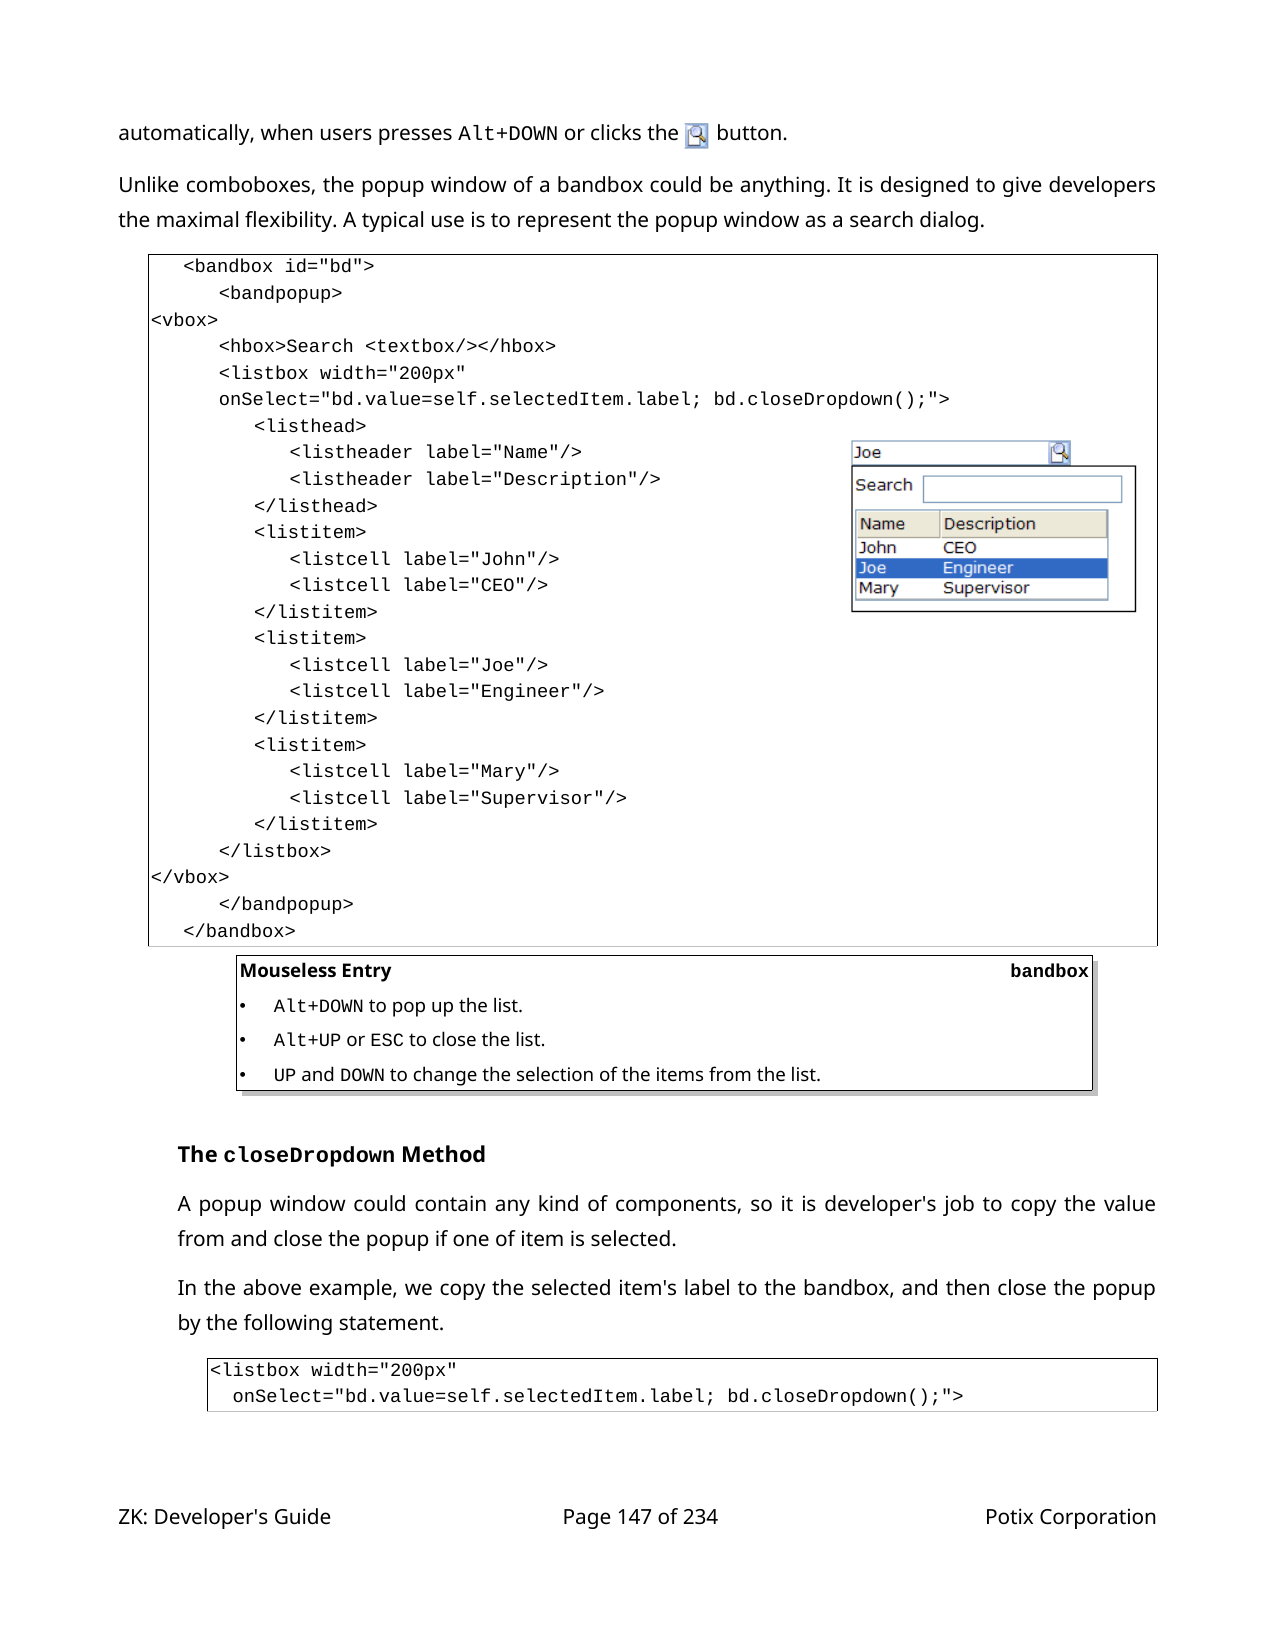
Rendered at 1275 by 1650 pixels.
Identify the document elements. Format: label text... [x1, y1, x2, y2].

text In the above example, we copy the selected item's label to the bandbox, and then close the popup by the following statement. [177, 1273, 1157, 1337]
picture [684, 122, 711, 150]
list UP and DOWN to change the selection of the items from the list. [237, 1058, 1092, 1090]
list Alt+DOWN to pop up the list. [237, 989, 1092, 1018]
text automatically, when users presses Alt+DOWN or clicks the button. [118, 118, 1157, 150]
text Unlike comboboxes, the popup window of a bandbox could be anything. It is designed to give developers the maximal flexibility. A typical use is to represent the popup window as a search dialog. [118, 170, 1157, 234]
list Alt+UP or ESC to close the list. [237, 1024, 1092, 1052]
text <bandbox id="bd"> <bandpopup> <vbox> <hbox>Search <textbox/></hbox> <listbox width="200px" onSelect="bd.value=self.selectedItem.label; bd.closeDropdown();"> <listhead> <listheader label="Name"/> <listheader label="Description"/> </listhead> <listitem> <listcell label="John"/> <listcell label="CEO"/> </listitem> <listitem> <listcell label="Joe"/> <listcell label="Engineer"/> </listitem> <listitem> <listcell label="Mary"/> <listcell label="Supervisor"/> </listitem> </listbox> </vbox> </bandpopup> </bandbox> [149, 255, 1157, 946]
text <listbox width="200px" onSelect="bd.value=self.selectedItem.label; bd.closeDropdown();"> [208, 1359, 1157, 1411]
text Mouseless Entry bandbox [237, 956, 1092, 983]
subtitle The closeDropdown Method [177, 1138, 1157, 1169]
text A popup window could contain any kind of components, so it is developer's job to copy the value from and close the popup if one of item is selected. [177, 1189, 1157, 1253]
picture [849, 438, 1140, 616]
